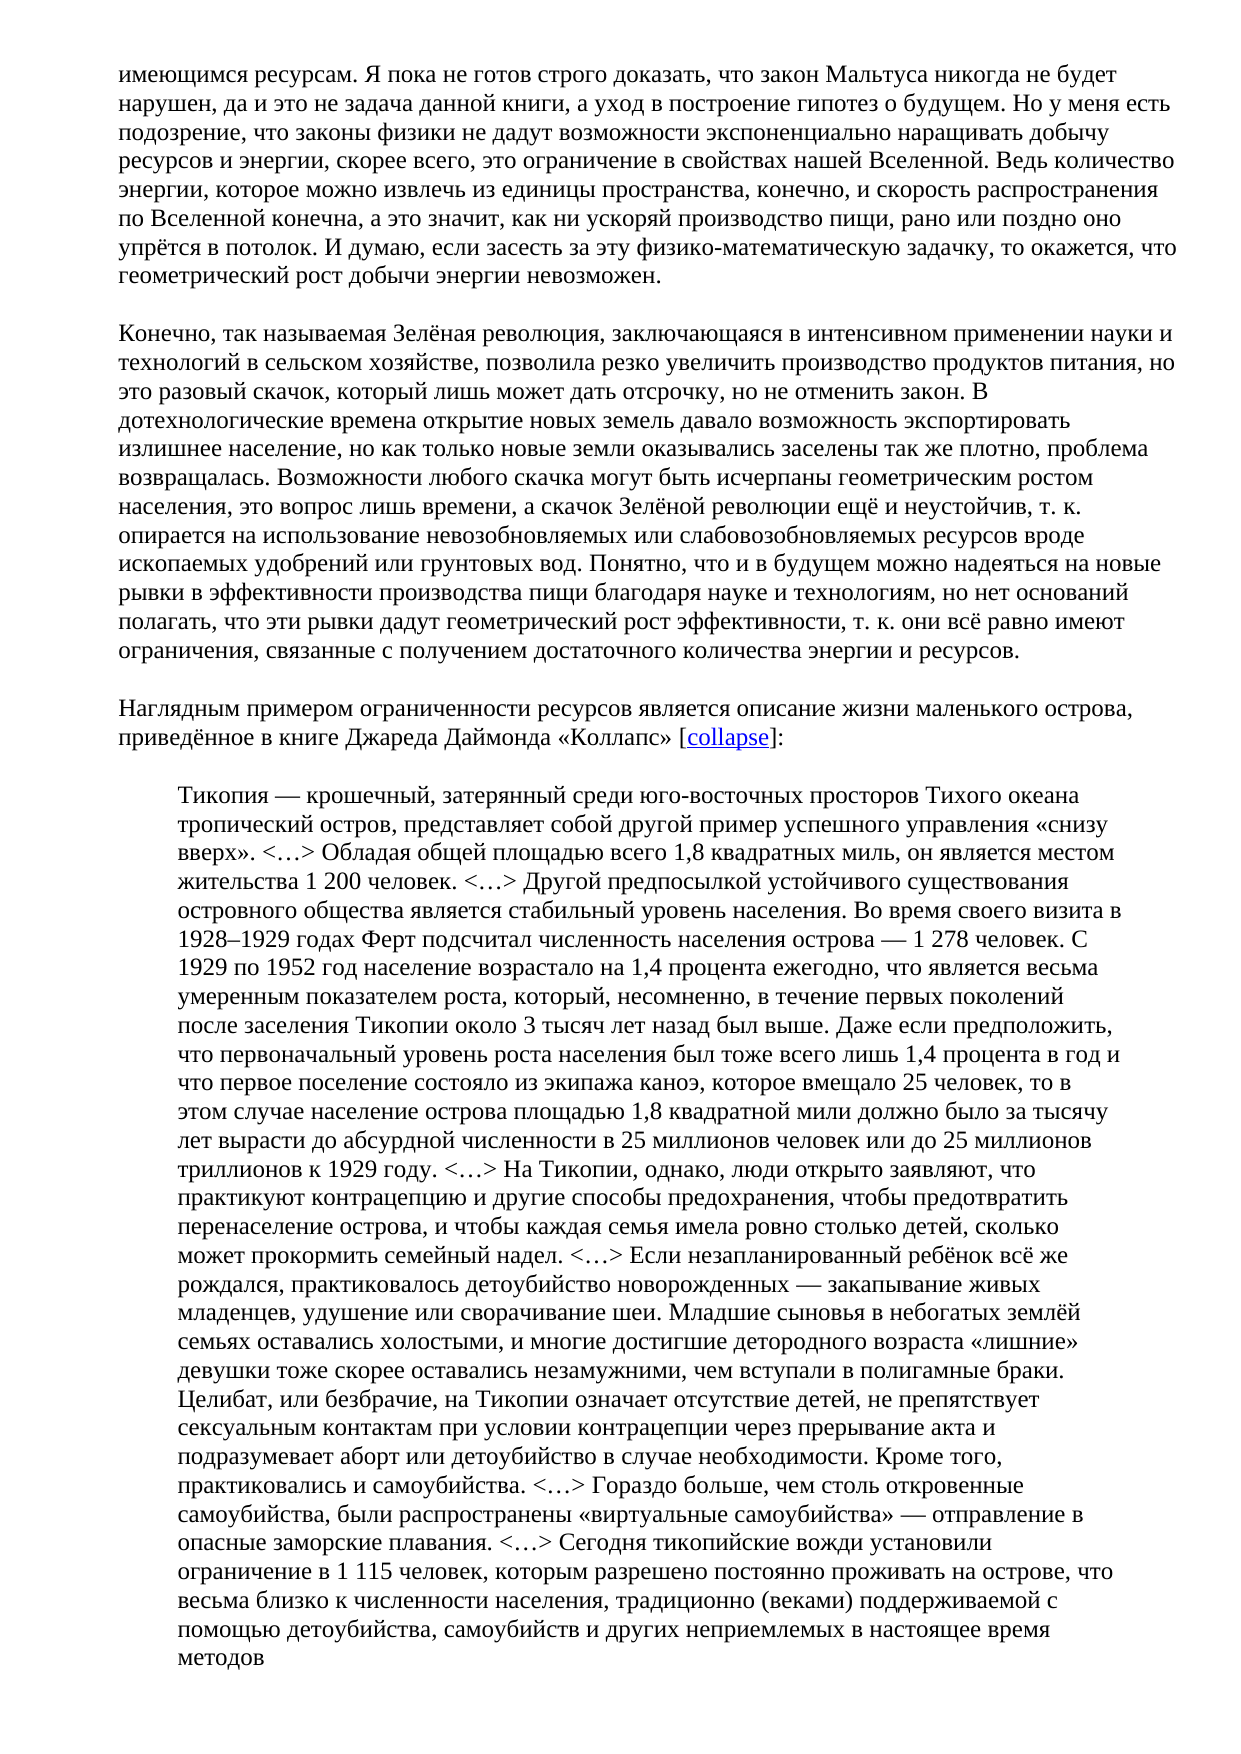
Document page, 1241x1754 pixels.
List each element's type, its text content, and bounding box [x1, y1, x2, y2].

text имеющимся ресурсам. Я пока не готов строго доказать, что закон Мальтуса никогда не будет нарушен, да и это не задача данной книги, а уход в построение гипотез о будущем. Но у меня есть подозрение, что законы физики не дадут возможности экспоненциально наращивать добычу ресурсов и энергии, скорее всего, это ограничение в свойствах нашей Вселенной. Ведь количество энергии, которое можно извлечь из единицы пространства, конечно, и скорость распространения по Вселенной конечна, а это значит, как ни ускоряй производство пищи, рано или поздно оно упрётся в потолок. И думаю, если засесть за эту физико-математическую задачку, то окажется, что геометрический рост добычи энергии невозможен. [118, 59, 1181, 289]
text Наглядным примером ограниченности ресурсов является описание жизни маленького острова, приведённое в книге Джареда Даймонда «Коллапс» [collapse]: [118, 693, 1181, 751]
text Тикопия — крошечный, затерянный среди юго-восточных просторов Тихого океана тропический остров, представляет собой другой пример успешного управления «снизу вверх». <…> Обладая общей площадью всего 1,8 квадратных миль, он является местом жительства 1 200 человек. <…> Другой предпосылкой устойчивого существования островного общества является стабильный уровень населения. Во время своего визита в 1928–1929 годах Ферт подсчитал численность населения острова — 1 278 человек. С 1929 по 1952 год население возрастало на 1,4 процента ежегодно, что является весьма умеренным показателем роста, который, несомненно, в течение первых поколений после заселения Тикопии около 3 тысяч лет назад был выше. Даже если предположить, что первоначальный уровень роста населения был тоже всего лишь 1,4 процента в год и что первое поселение состояло из экипажа каноэ, которое вмещало 25 человек, то в этом случае население острова площадью 1,8 квадратной мили должно было за тысячу лет вырасти до абсурдной численности в 25 миллионов человек или до 25 миллионов триллионов к 1929 году. <…> На Тикопии, однако, люди открыто заявляют, что практикуют контрацепцию и другие способы предохранения, чтобы предотвратить перенаселение острова, и чтобы каждая семья имела ровно столько детей, сколько может прокормить семейный надел. <…> Если незапланированный ребёнок всё же рождался, практиковалось детоубийство новорожденных — закапывание живых младенцев, удушение или сворачивание шеи. Младшие сыновья в небогатых землёй семьях оставались холостыми, и многие достигшие детородного возраста «лишние» девушки тоже скорее оставались незамужними, чем вступали в полигамные браки. Целибат, или безбрачие, на Тикопии означает отсутствие детей, не препятствует сексуальным контактам при условии контрацепции через прерывание акта и подразумевает аборт или детоубийство в случае необходимости. Кроме того, практиковались и самоубийства. <…> Гораздо больше, чем столь откровенные самоубийства, были распространены «виртуальные самоубийства» — отправление в опасные заморские плавания. <…> Сегодня тикопийские вожди установили ограничение в 1 115 человек, которым разрешено постоянно проживать на острове, что весьма близко к численности населения, традиционно (веками) поддерживаемой с помощью детоубийства, самоубийств и других неприемлемых в настоящее время методов [177, 780, 1122, 1671]
text Конечно, так называемая Зелёная революция, заключающаяся в интенсивном применении науки и технологий в сельском хозяйстве, позволила резко увеличить производство продуктов питания, но это разовый скачок, который лишь может дать отсрочку, но не отменить закон. В дотехнологические времена открытие новых земель давало возможность экспортировать излишнее население, но как только новые земли оказывались заселены так же плотно, проблема возвращалась. Возможности любого скачка могут быть исчерпаны геометрическим ростом населения, это вопрос лишь времени, а скачок Зелёной революции ещё и неустойчив, т. к. опирается на использование невозобновляемых или слабовозобновляемых ресурсов вроде ископаемых удобрений или грунтовых вод. Понятно, что и в будущем можно надеяться на новые рывки в эффективности производства пищи благодаря науке и технологиям, но нет оснований полагать, что эти рывки дадут геометрический рост эффективности, т. к. они всё равно имеют ограничения, связанные с получением достаточного количества энергии и ресурсов. [118, 318, 1181, 663]
